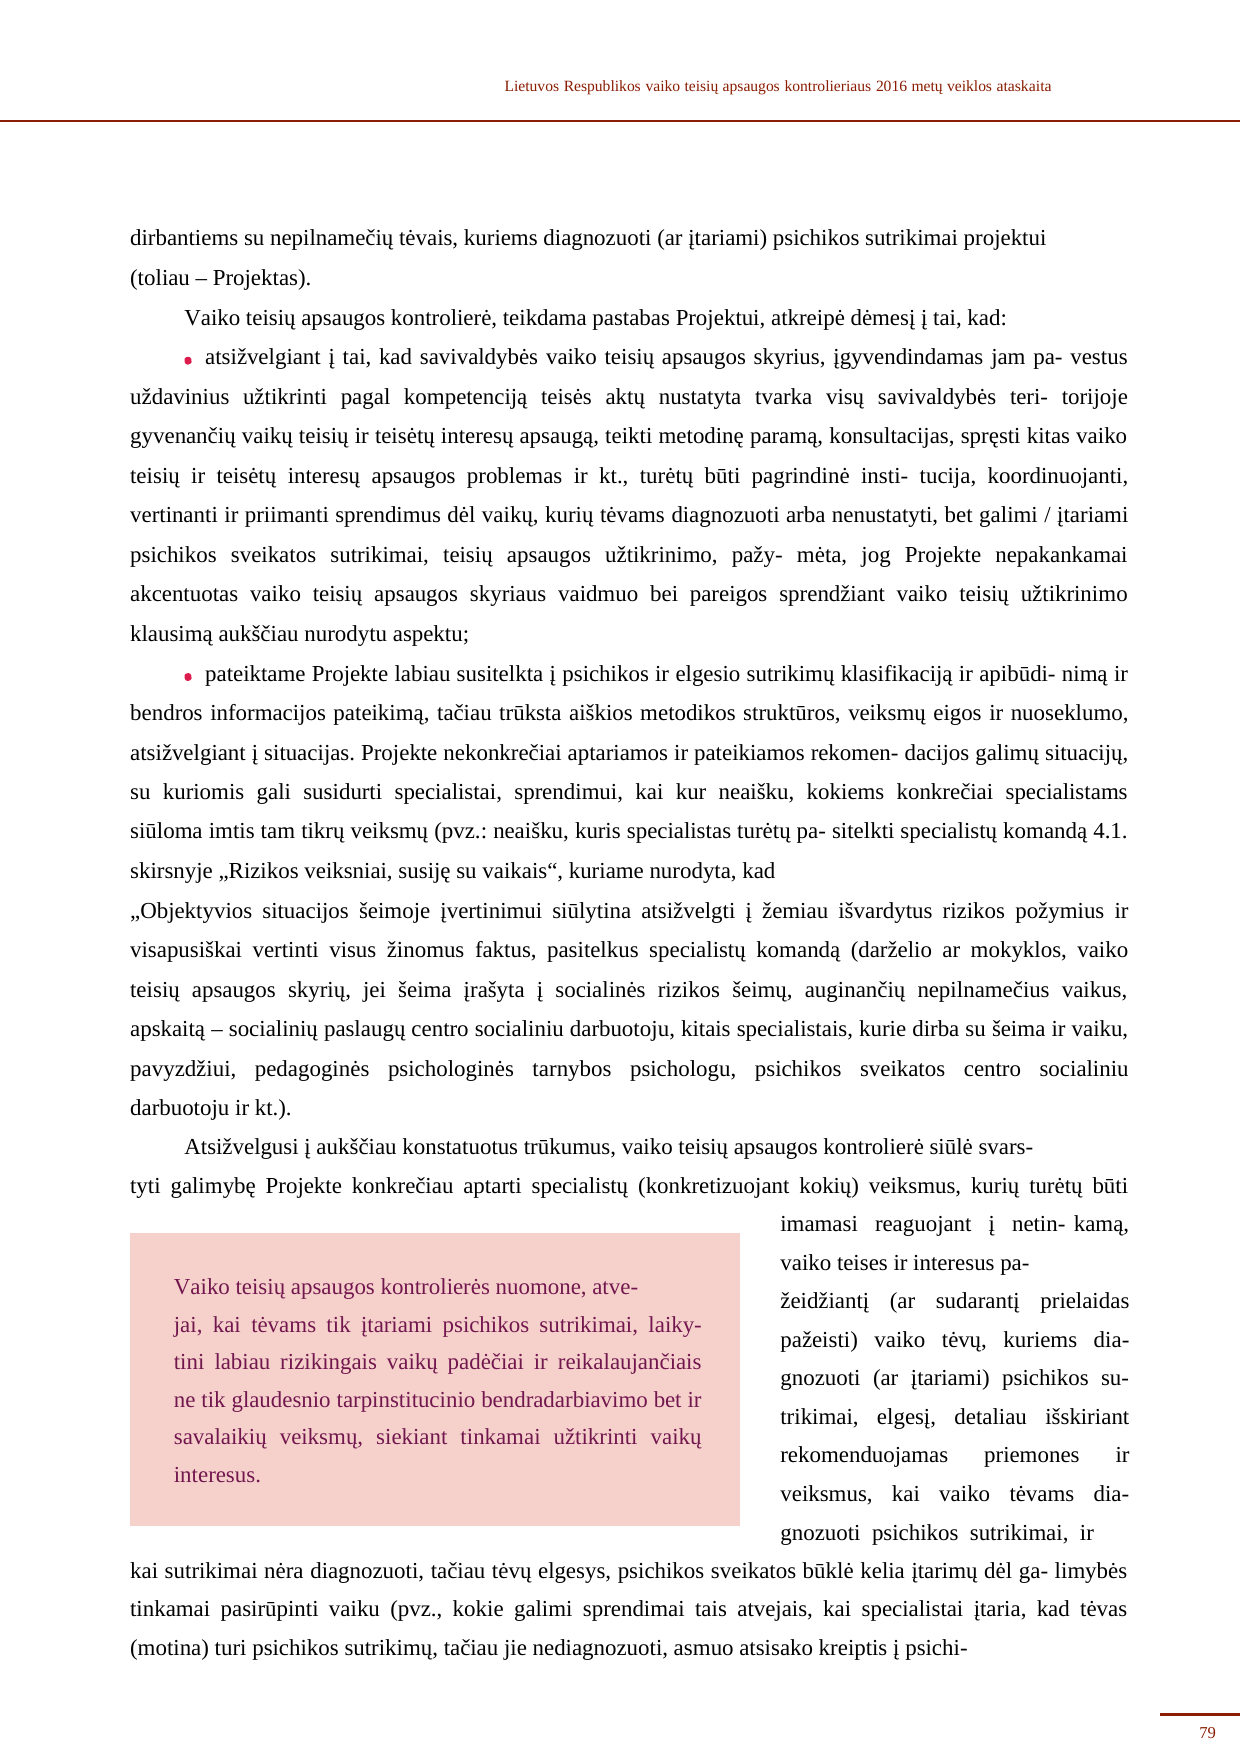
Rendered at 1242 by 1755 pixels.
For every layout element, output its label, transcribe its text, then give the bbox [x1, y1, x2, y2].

text dirbantiems su nepilnamečių tėvais, kuriems diagnozuoti (ar įtariami) psichikos sutrikimai projektui [130, 224, 1129, 251]
text pateiktame Projekte labiau susitelkta į psichikos ir elgesio sutrikimų klasifikaciją ir apibūdi- nimą ir bendros informacijos pateikimą, tačiau trūksta aiškios metodikos struktūros, veiksmų eigos ir nuoseklumo, atsižvelgiant į situacijas. Projekte nekonkrečiai aptariamos ir pateikiamos rekomen- dacijos galimų situacijų, su kuriomis gali susidurti specialistai, sprendimui, kai kur neaišku, kokiems konkrečiai specialistams siūloma imtis tam tikrų veiksmų (pvz.: neaišku, kuris specialistas turėtų pa- sitelkti specialistų komandą 4.1. skirsnyje „Rizikos veiksniai, susiję su vaikais“, kuriame nurodyta, kad [130, 659, 1129, 883]
text Vaiko teisių apsaugos kontrolierė, teikdama pastabas Projektui, atkreipė dėmesį į tai, kad: [184, 304, 1242, 330]
text „Objektyvios situacijos šeimoje įvertinimui siūlytina atsižvelgti į žemiau išvardytus rizikos požymius ir visapusiškai vertinti visus žinomus faktus, pasitelkus specialistų komandą (darželio ar mokyklos, vaiko teisių apsaugos skyrių, jei šeima įrašyta į socialinės rizikos šeimų, auginančių nepilnamečius vaikus, apskaitą – socialinių paslaugų centro socialiniu darbuotoju, kitais specialistais, kurie dirba su šeima ir vaiku, pavyzdžiui, pedagoginės psichologinės tarnybos psichologu, psichikos sveikatos centro socialiniu darbuotoju ir kt.). [130, 897, 1129, 1121]
text tyti galimybę Projekte konkrečiau aptarti specialistų (konkretizuojant kokių) veiksmus, kurių turėtų būti imamasi reaguojant į netin- kamą, vaiko teises ir interesus pa- [130, 1162, 1129, 1278]
text žeidžiantį (ar sudarantį prielaidas pažeisti) vaiko tėvų, kuriems dia- gnozuoti (ar įtariami) psichikos su- trikimai, elgesį, detaliau išskiriant rekomenduojamas priemones ir veiksmus, kai vaiko tėvams dia- gnozuoti psichikos sutrikimai, ir [780, 1278, 1129, 1548]
text atsižvelgiant į tai, kad savivaldybės vaiko teisių apsaugos skyrius, įgyvendindamas jam pa- vestus uždavinius užtikrinti pagal kompetenciją teisės aktų nustatyta tvarka visų savivaldybės teri- torijoje gyvenančių vaikų teisių ir teisėtų interesų apsaugą, teikti metodinę paramą, konsultacijas, spręsti kitas vaiko teisių ir teisėtų interesų apsaugos problemas ir kt., turėtų būti pagrindinė insti- tucija, koordinuojanti, vertinanti ir priimanti sprendimus dėl vaikų, kurių tėvams diagnozuoti arba nenustatyti, bet galimi / įtariami psichikos sveikatos sutrikimai, teisių apsaugos užtikrinimo, pažy- mėta, jog Projekte nepakankamai akcentuotas vaiko teisių apsaugos skyriaus vaidmuo bei pareigos sprendžiant vaiko teisių užtikrinimo klausimą aukščiau nurodytu aspektu; [130, 343, 1129, 646]
text (toliau – Projektas). [130, 264, 332, 290]
text kai sutrikimai nėra diagnozuoti, tačiau tėvų elgesys, psichikos sveikatos būklė kelia įtarimų dėl ga- limybės tinkamai pasirūpinti vaiku (pvz., kokie galimi sprendimai tais atvejais, kai specialistai įtaria, kad tėvas (motina) turi psichikos sutrikimų, tačiau jie nediagnozuoti, asmuo atsisako kreiptis į psichi- [130, 1557, 1129, 1660]
text Atsižvelgusi į aukščiau konstatuotus trūkumus, vaiko teisių apsaugos kontrolierė siūlė svars- [184, 1134, 1242, 1159]
